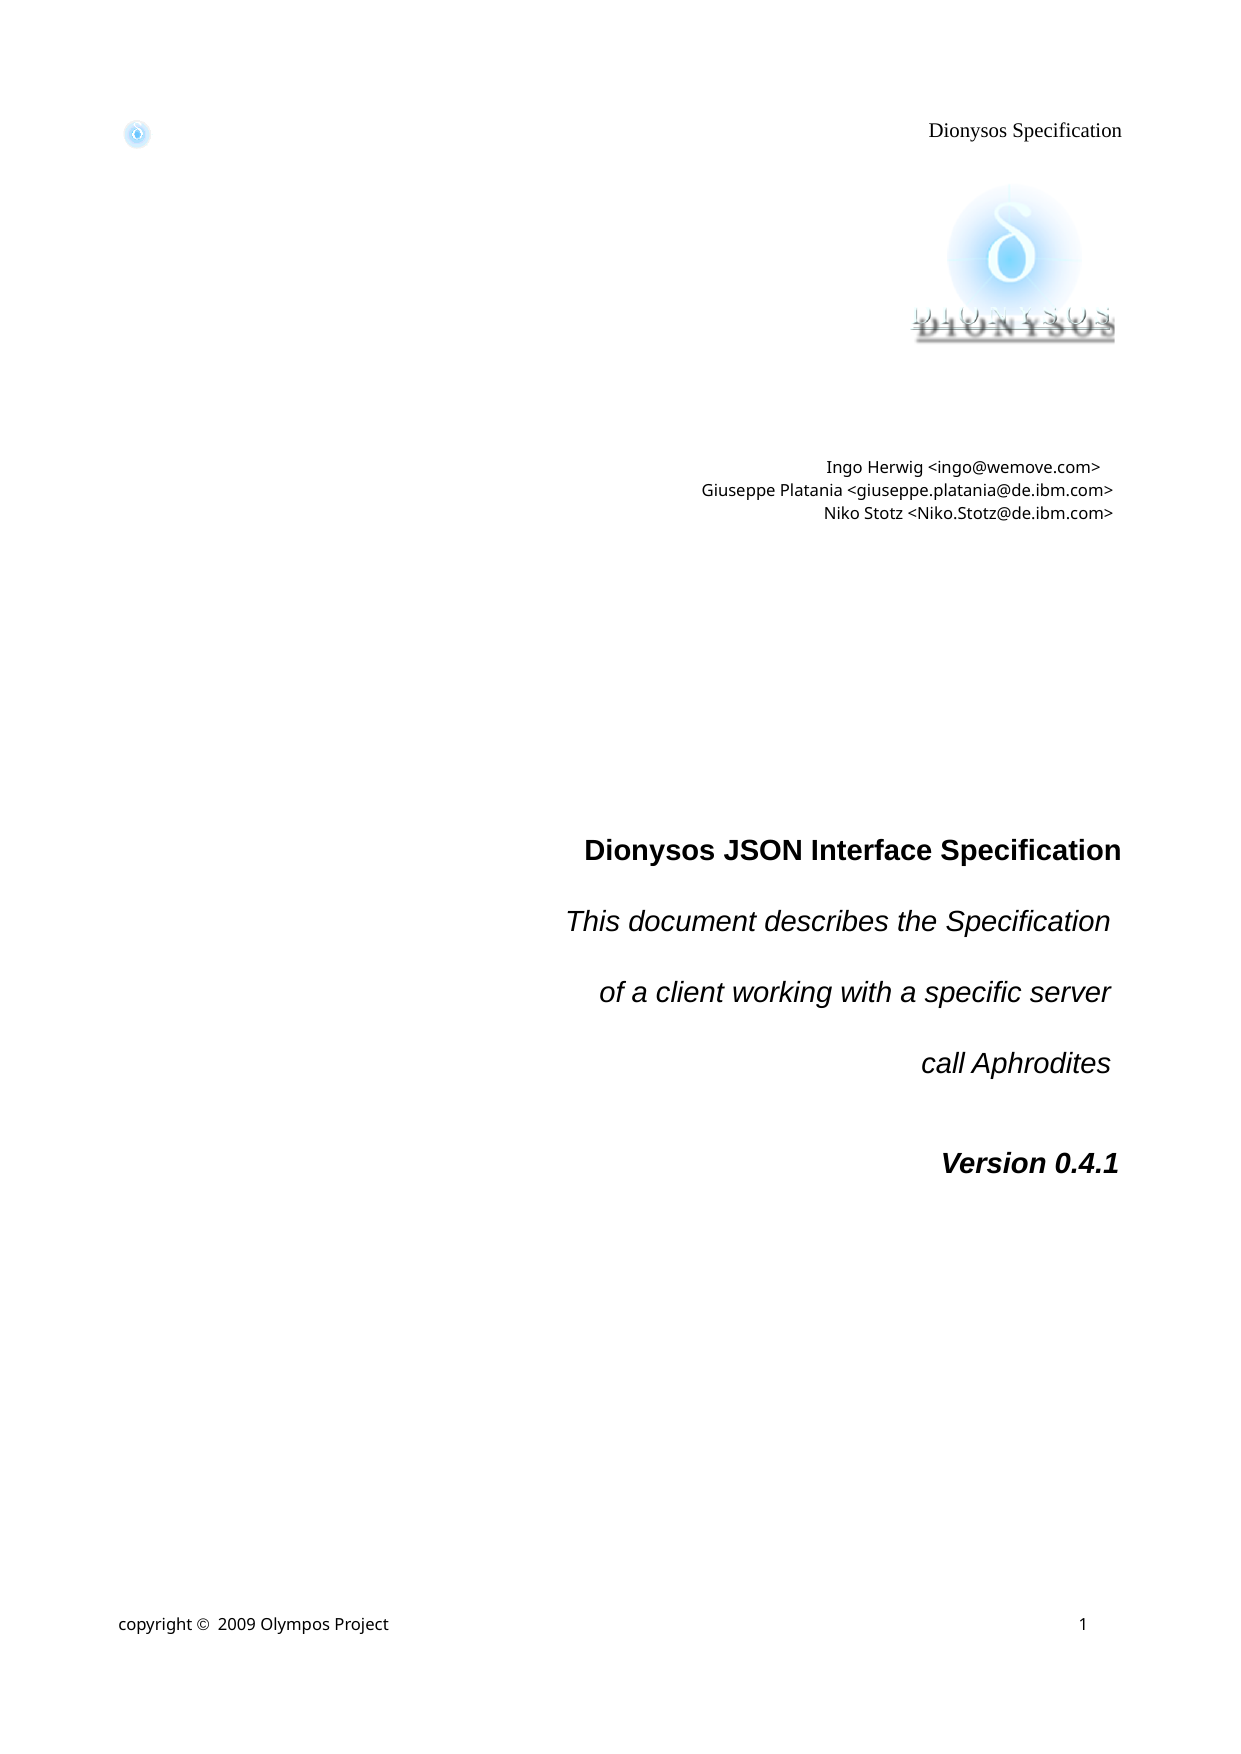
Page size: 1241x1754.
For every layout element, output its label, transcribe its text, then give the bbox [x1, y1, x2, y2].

subtitle of a client working with a specific server [118, 975, 1122, 1009]
text Niko Stotz <Niko.Stotz@de.ibm.com> [118, 501, 1122, 524]
text Giuseppe Platania <giuseppe.platania@de.ibm.com> [118, 478, 1122, 501]
subtitle Version 0.4.1 [118, 1146, 1122, 1179]
picture [905, 178, 1115, 348]
subtitle call Aphrodites [118, 1046, 1122, 1080]
text Ingo Herwig <ingo@wemove.com> [118, 456, 1122, 478]
picture [122, 118, 154, 149]
subtitle Dionysos JSON Interface Specification [118, 833, 1122, 867]
subtitle This document describes the Specification [118, 904, 1122, 938]
